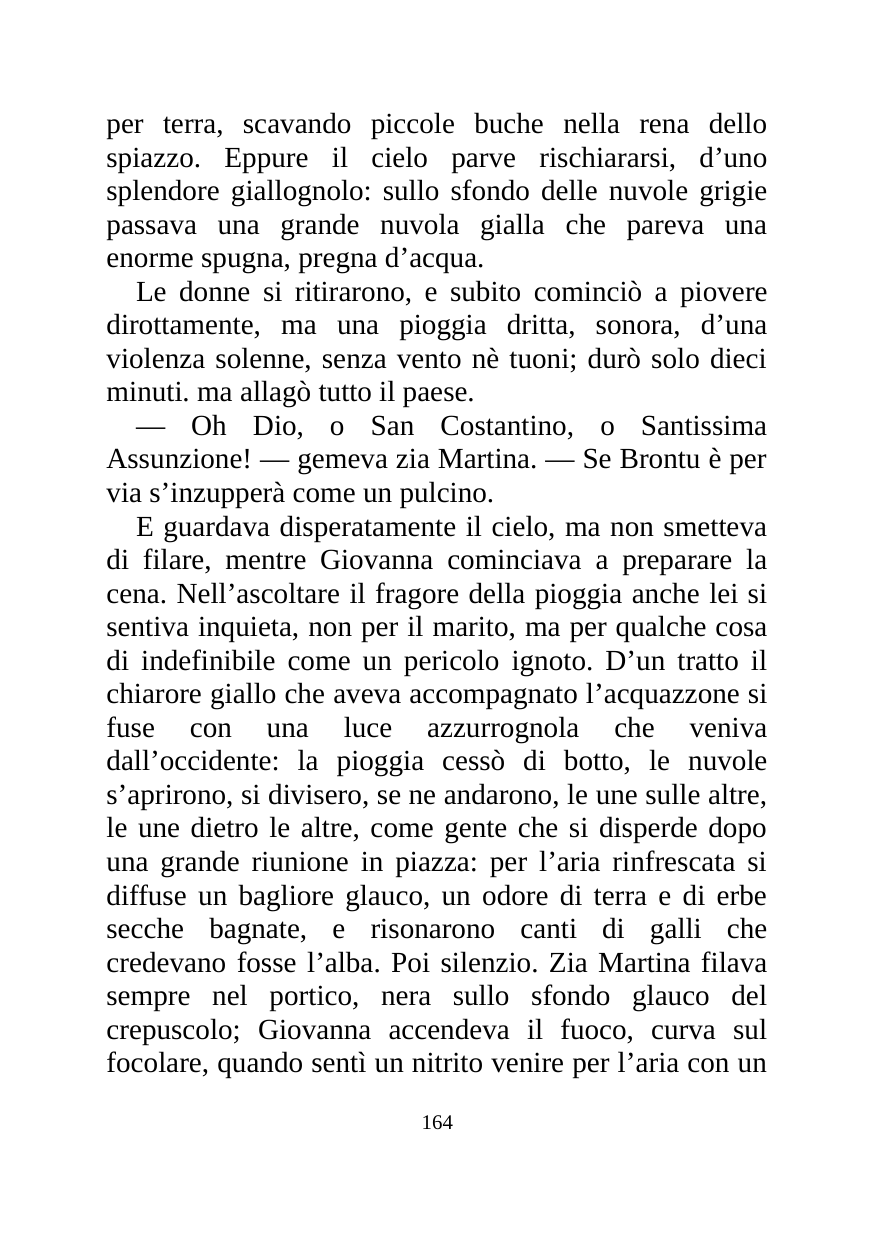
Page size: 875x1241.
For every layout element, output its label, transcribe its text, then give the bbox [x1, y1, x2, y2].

text E guardava disperatamente il cielo, ma non smetteva di filare, mentre Giovanna cominciava a preparare la cena. Nell’ascoltare il fragore della pioggia anche lei si sentiva inquieta, non per il marito, ma per qualche cosa di indefinibile come un pericolo ignoto. D’un tratto il chiarore giallo che aveva accompagnato l’acquazzone si fuse con una luce azzurrognola che veniva dall’occidente: la pioggia cessò di botto, le nuvole s’aprirono, si divisero, se ne andarono, le une sulle altre, le une dietro le altre, come gente che si disperde dopo una grande riunione in piazza: per l’aria rinfrescata si diffuse un bagliore glauco, un odore di terra e di erbe secche bagnate, e risonarono canti di galli che credevano fosse l’alba. Poi silenzio. Zia Martina filava sempre nel portico, nera sullo sfondo glauco del crepuscolo; Giovanna accendeva il fuoco, curva sul focolare, quando sentì un nitrito venire per l’aria con un [106, 509, 768, 1079]
text — Oh Dio, o San Costantino, o Santissima Assunzione! — gemeva zia Martina. — Se Brontu è per via s’inzupperà come un pulcino. [106, 408, 768, 509]
text Le donne si ritirarono, e subito cominciò a piovere dirottamente, ma una pioggia dritta, sonora, d’una violenza solenne, senza vento nè tuoni; durò solo dieci minuti. ma allagò tutto il paese. [106, 274, 768, 408]
text per terra, scavando piccole buche nella rena dello spiazzo. Eppure il cielo parve rischiararsi, d’uno splendore giallognolo: sullo sfondo delle nuvole grigie passava una grande nuvola gialla che pareva una enorme spugna, pregna d’acqua. [106, 106, 768, 274]
